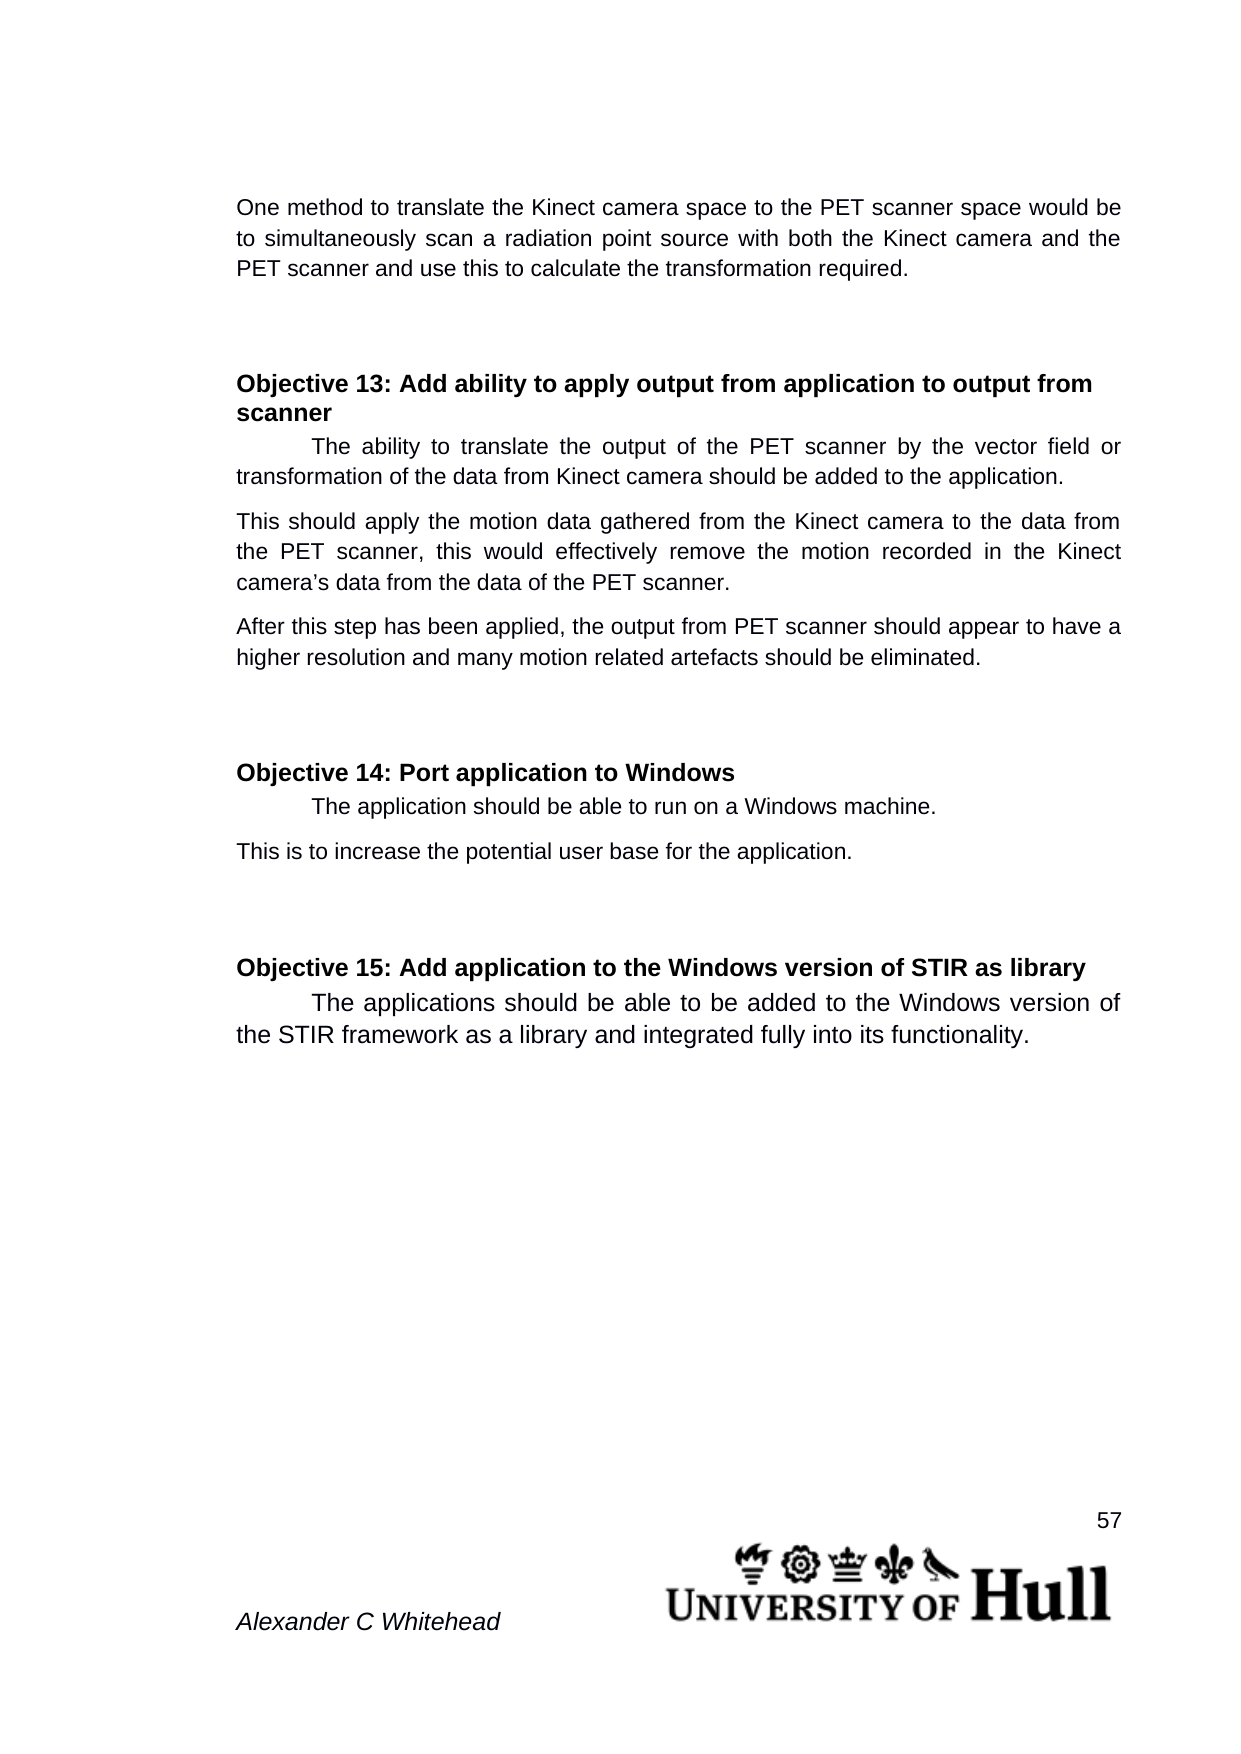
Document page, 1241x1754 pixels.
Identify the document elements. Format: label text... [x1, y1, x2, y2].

subtitle Objective 13: Add ability to apply output from application to output from scanner [236, 369, 1122, 427]
subtitle Objective 14: Port application to Windows [236, 758, 1122, 787]
text This is to increase the potential user base for the application. [236, 838, 1122, 864]
text The application should be able to run on a Windows machine. [236, 793, 1122, 819]
picture [659, 1533, 1119, 1631]
text The ability to translate the output of the PET scanner by the vector field or transformation of the data from Kinect camera should be added to the application. [236, 433, 1122, 490]
text This should apply the motion data gathered from the Kinect camera to the data from the PET scanner, this would effectively remove the motion recorded in the Kinect camera’s data from the data of the PET scanner. [236, 508, 1122, 595]
subtitle Objective 15: Add application to the Windows version of STIR as library [236, 952, 1122, 981]
text One method to translate the Kinect camera space to the PET scanner space would be to simultaneously scan a radiation point source with both the Kinect camera and the PET scanner and use this to calculate the transformation required. [236, 194, 1122, 281]
text The applications should be able to be added to the Windows version of the STIR framework as a library and integrated fully into its functionality. [236, 987, 1122, 1049]
text After this step has been applied, the output from PET scanner should appear to have a higher resolution and many motion related artefacts should be eliminated. [236, 613, 1122, 670]
